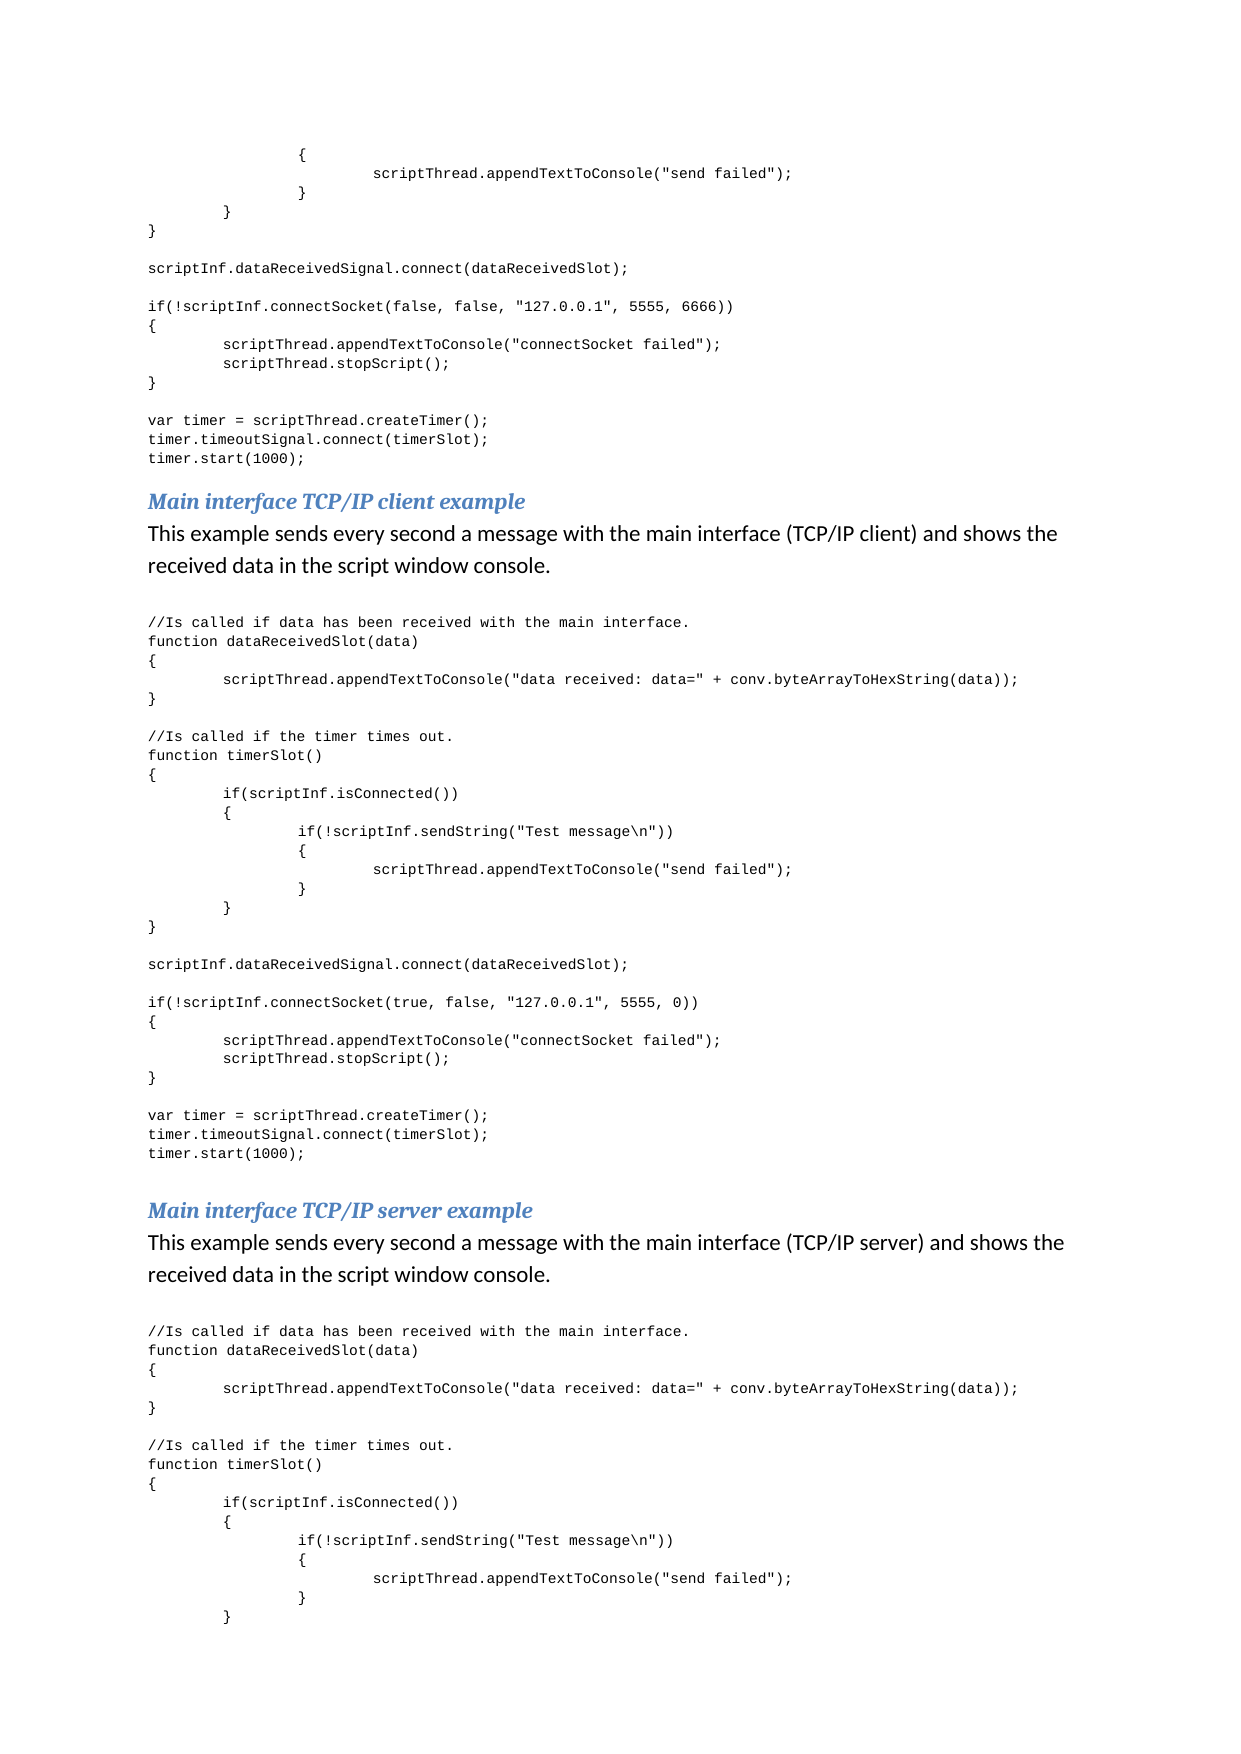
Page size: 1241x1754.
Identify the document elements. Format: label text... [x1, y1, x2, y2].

text { [148, 1014, 1093, 1030]
subtitle Main interface TCP/IP server example [148, 1198, 1093, 1224]
text } [148, 881, 1093, 898]
text } [148, 375, 1093, 392]
text } [148, 691, 1093, 708]
text var timer = scriptThread.createTimer(); [148, 413, 1093, 429]
text timer.start(1000); [148, 1146, 1093, 1163]
text } [148, 1400, 1093, 1417]
text scriptInf.dataReceivedSignal.connect(dataReceivedSlot); [148, 957, 1093, 973]
text scriptThread.stopScript(); [148, 356, 1093, 373]
text { [148, 805, 1093, 822]
text { [148, 1362, 1093, 1379]
text scriptThread.appendTextToConsole("data received: data=" + conv.byteArrayToHexString(data)); [148, 672, 1093, 689]
text scriptThread.appendTextToConsole("connectSocket failed"); [148, 337, 1093, 354]
text } [148, 204, 1093, 221]
text if(!scriptInf.sendString("Test message\n")) [148, 1533, 1093, 1549]
text scriptThread.appendTextToConsole("send failed"); [148, 862, 1093, 879]
text { [148, 1514, 1093, 1531]
text scriptThread.appendTextToConsole("connectSocket failed"); [148, 1033, 1093, 1049]
text { [148, 767, 1093, 784]
text } [148, 223, 1093, 240]
text //Is called if the timer times out. [148, 729, 1093, 746]
text This example sends every second a message with the main interface (TCP/IP client) and shows the received data in the script window console. [148, 519, 1093, 579]
text } [148, 919, 1093, 936]
text timer.timeoutSignal.connect(timerSlot); [148, 432, 1093, 448]
text if(scriptInf.isConnected()) [148, 786, 1093, 803]
text { [148, 1476, 1093, 1493]
text { [148, 653, 1093, 670]
text if(!scriptInf.sendString("Test message\n")) [148, 824, 1093, 841]
text scriptThread.stopScript(); [148, 1052, 1093, 1068]
text function timerSlot() [148, 1457, 1093, 1474]
text This example sends every second a message with the main interface (TCP/IP server) and shows the received data in the script window console. [148, 1228, 1093, 1288]
text { [148, 843, 1093, 860]
text function dataReceivedSlot(data) [148, 1343, 1093, 1360]
text if(!scriptInf.connectSocket(true, false, "127.0.0.1", 5555, 0)) [148, 995, 1093, 1011]
text } [148, 186, 1093, 202]
text timer.start(1000); [148, 451, 1093, 467]
text var timer = scriptThread.createTimer(); [148, 1108, 1093, 1125]
text //Is called if data has been received with the main interface. [148, 616, 1093, 632]
text } [148, 1609, 1093, 1625]
text { [148, 148, 1093, 164]
text function timerSlot() [148, 748, 1093, 765]
text //Is called if data has been received with the main interface. [148, 1324, 1093, 1341]
text scriptThread.appendTextToConsole("data received: data=" + conv.byteArrayToHexString(data)); [148, 1381, 1093, 1398]
text scriptThread.appendTextToConsole("send failed"); [148, 1571, 1093, 1587]
text if(!scriptInf.connectSocket(false, false, "127.0.0.1", 5555, 6666)) [148, 299, 1093, 316]
subtitle Main interface TCP/IP client example [148, 489, 1093, 515]
text { [148, 318, 1093, 335]
text if(scriptInf.isConnected()) [148, 1495, 1093, 1512]
text scriptInf.dataReceivedSignal.connect(dataReceivedSlot); [148, 261, 1093, 278]
text { [148, 1552, 1093, 1568]
text } [148, 1071, 1093, 1087]
text } [148, 900, 1093, 917]
text function dataReceivedSlot(data) [148, 634, 1093, 651]
text } [148, 1590, 1093, 1606]
text scriptThread.appendTextToConsole("send failed"); [148, 167, 1093, 183]
text timer.timeoutSignal.connect(timerSlot); [148, 1127, 1093, 1144]
text //Is called if the timer times out. [148, 1438, 1093, 1455]
